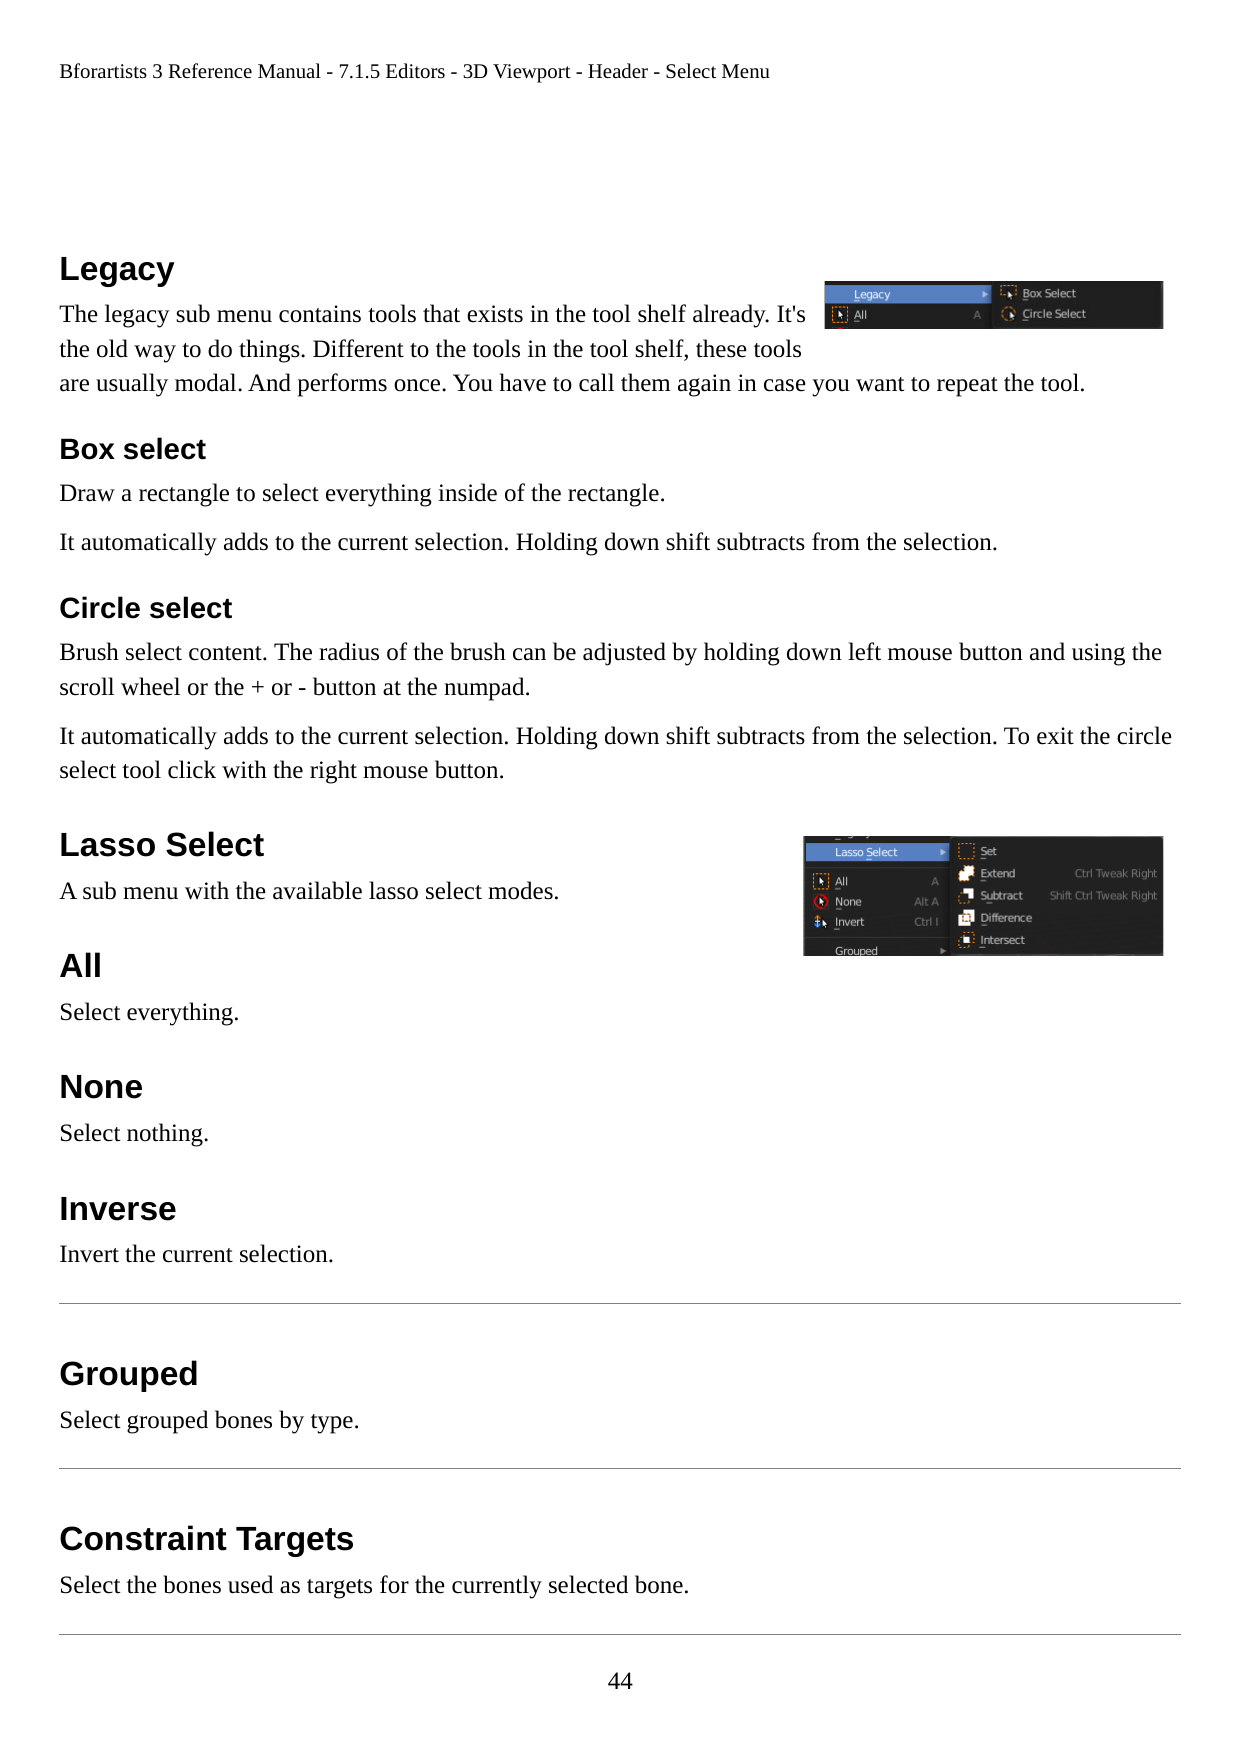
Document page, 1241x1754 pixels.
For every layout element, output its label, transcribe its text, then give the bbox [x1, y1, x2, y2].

subtitle Lasso Select [59, 825, 1181, 864]
text Invert the current selection. [59, 1239, 1181, 1268]
subtitle Box select [59, 432, 1181, 466]
text Select grouped bones by type. [59, 1405, 1181, 1433]
text A sub menu with the available lasso select modes. [59, 876, 803, 905]
text Select everything. [59, 997, 1181, 1026]
subtitle Circle select [59, 591, 1181, 625]
text It automatically adds to the current selection. Holding down shift subtracts from the selection. To exit the circle select tool click with the right mouse button. [59, 721, 1181, 784]
subtitle Grouped [59, 1354, 1181, 1392]
text Draw a rectangle to select everything inside of the rectangle. [59, 478, 1181, 507]
text Brush select content. The radius of the brush can be adjusted by holding down left mouse button and using the scroll wheel or the + or - button at the numpad. [59, 637, 1181, 701]
subtitle Constraint Targets [59, 1519, 1181, 1557]
text The legacy sub menu contains tools that exists in the tool shelf already. It's the old way to do things. Different to the tools in the tool shelf, these tools are usually modal. And performs once. You have to call them again in case you want to repeat the tool. [59, 299, 1181, 397]
subtitle Legacy [59, 248, 1181, 287]
subtitle None [59, 1067, 1181, 1106]
subtitle All [59, 946, 1181, 985]
text Select the bones used as targets for the currently selected bone. [59, 1570, 1181, 1599]
text It automatically adds to the current selection. Holding down shift subtracts from the selection. [59, 527, 1181, 556]
text Select nothing. [59, 1118, 1181, 1147]
picture [803, 836, 1164, 956]
subtitle Inverse [59, 1188, 1181, 1227]
picture [824, 281, 1164, 329]
